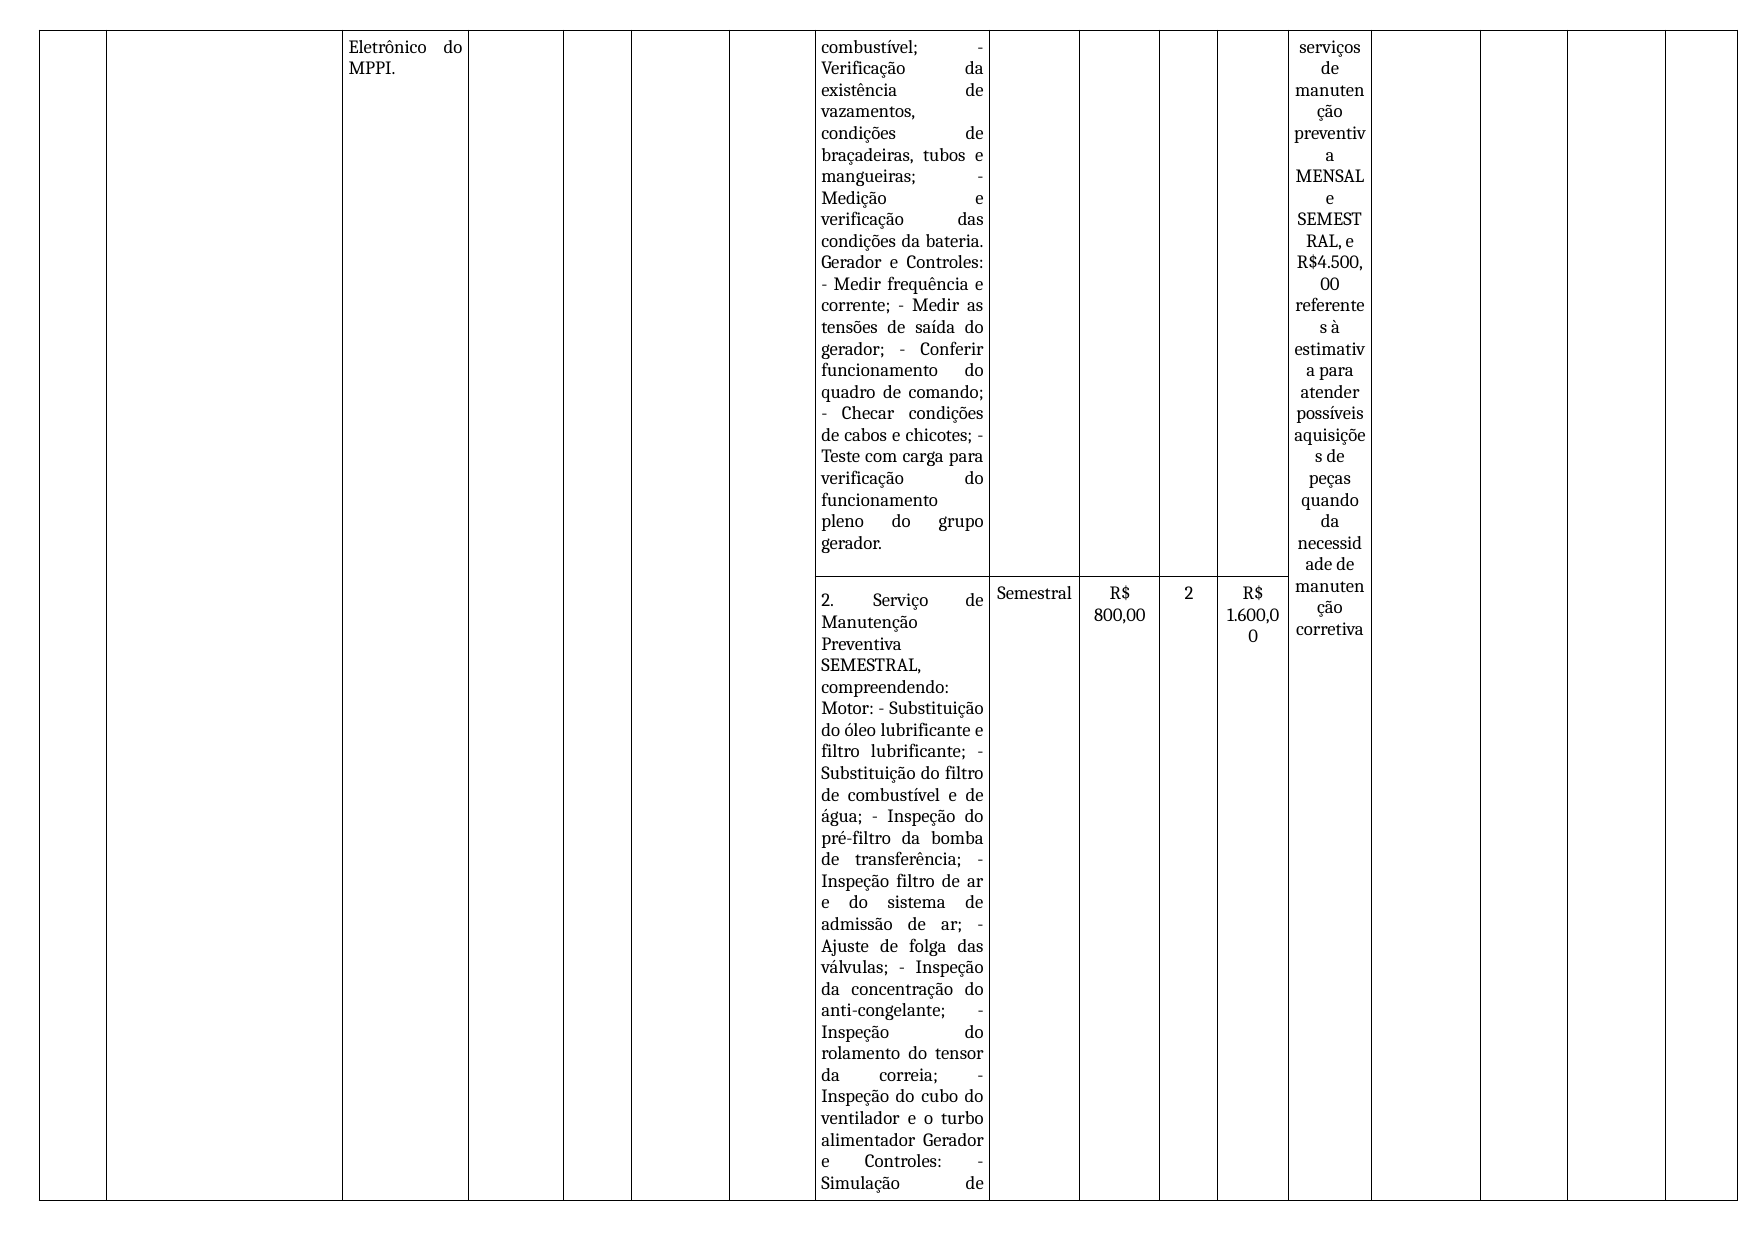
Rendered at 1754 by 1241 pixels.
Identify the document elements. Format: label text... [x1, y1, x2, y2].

table_cell [1372, 31, 1480, 1199]
table_cell R$ 800,00 [1080, 577, 1159, 1199]
table_cell Semestral [990, 577, 1079, 1199]
table_cell [1568, 31, 1665, 1199]
table_cell serviços de manutenção preventiva MENSAL e SEMESTRAL, e R$4.500,00 referentes à estimativa para atender possíveis aquisições de peças quando da necessidade de manutenção corretiva [1289, 31, 1371, 1199]
table_cell 2. Serviço de Manutenção Preventiva SEMESTRAL, compreendendo: Motor: - Substituição do óleo lubrificante e filtro lubrificante; -Substituição do filtro de combustível e de água; - Inspeção do pré-filtro da bomba de transferência; - Inspeção filtro de ar e do sistema de admissão de ar; - Ajuste de folga das válvulas; - Inspeção da concentração do anti-congelante; - Inspeção do rolamento do tensor da correia; - Inspeção do cubo do ventilador e o turbo alimentador Gerador e Controles: - Simulação de [816, 577, 989, 1199]
table_cell [40, 31, 106, 1199]
table_cell [469, 31, 563, 1199]
table_cell [564, 31, 631, 1199]
table_cell Eletrônico do MPPI. [343, 31, 468, 1199]
table_cell [1080, 31, 1159, 576]
table_cell 2 [1160, 577, 1217, 1199]
table_cell combustível; - Verificação da existência de vazamentos, condições de braçadeiras, tubos e mangueiras; - Medição e verificação das condições da bateria. Gerador e Controles: - Medir frequência e corrente; - Medir as tensões de saída do gerador; - Conferir funcionamento do quadro de comando; - Checar condições de cabos e chicotes; - Teste com carga para verificação do funcionamento pleno do grupo gerador. [816, 31, 989, 576]
table_cell [1218, 31, 1288, 576]
table_cell [1666, 31, 1737, 1199]
table_cell [990, 31, 1079, 576]
table_cell R$ 1.600,00 [1218, 577, 1288, 1199]
table_cell [107, 31, 342, 1199]
table_cell [1481, 31, 1567, 1199]
table_cell [730, 31, 815, 1199]
table_cell [632, 31, 729, 1199]
table_cell [1160, 31, 1217, 576]
